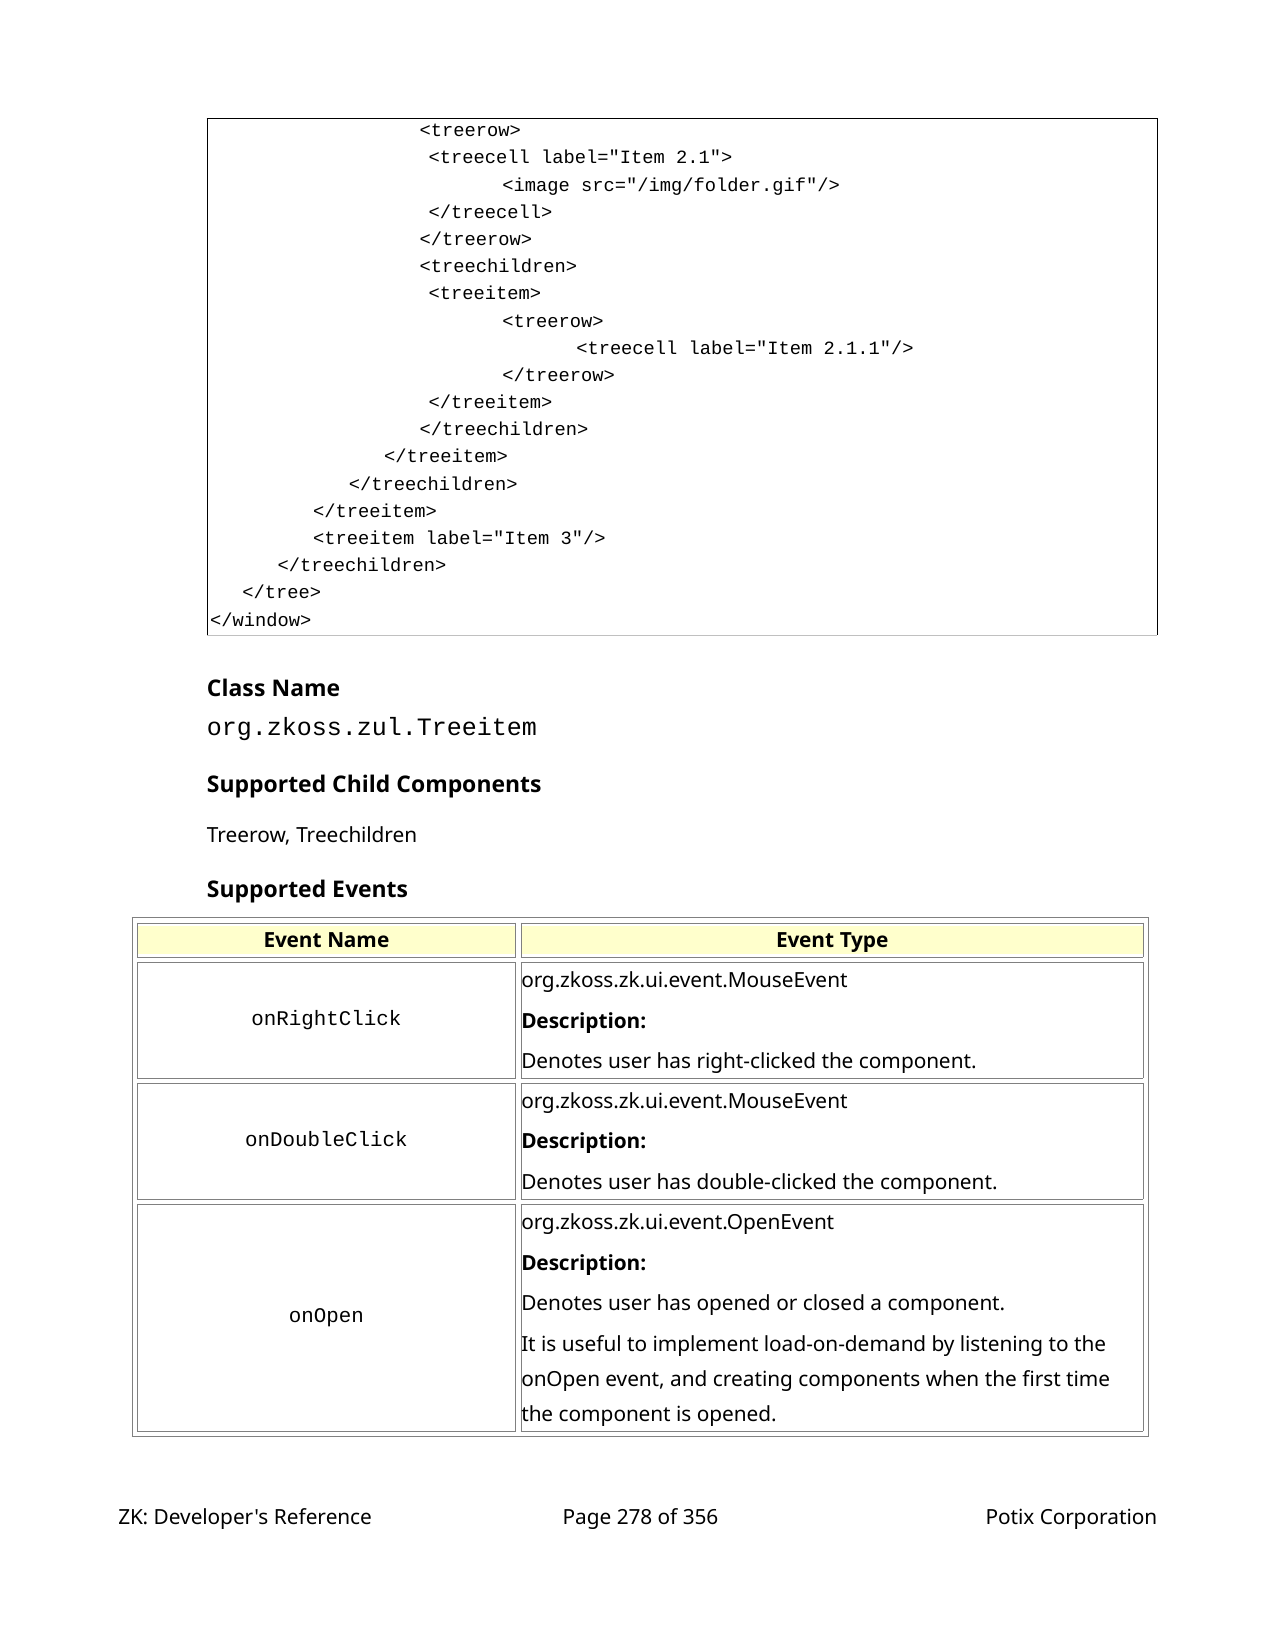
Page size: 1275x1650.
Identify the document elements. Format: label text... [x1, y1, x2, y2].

text <treerow> [208, 119, 1157, 142]
text </treechildren> [208, 553, 1157, 577]
text </window> [208, 607, 1157, 635]
text </treechildren> [208, 472, 1157, 496]
text <treeitem label="Item 3"/> [208, 526, 1157, 550]
text <treecell label="Item 2.1.1"/> [208, 336, 1157, 360]
subtitle Supported Child Components [207, 768, 1157, 799]
text <treeitem> [208, 281, 1157, 306]
table_header Event Type [518, 918, 1146, 957]
table_cell onRightClick [134, 957, 518, 1078]
text <treechildren> [208, 254, 1157, 278]
table_cell org.zkoss.zk.ui.event.MouseEvent Description: Denotes user has right-clicked the component. [518, 957, 1146, 1078]
subtitle Supported Events [207, 873, 1157, 905]
table_cell org.zkoss.zk.ui.event.OpenEvent Description: Denotes user has opened or closed a component. It is useful to implement load-on-demand by listening to the onOpen event, and creating components when the first time the component is opened. [518, 1199, 1146, 1431]
table_cell onOpen [134, 1199, 518, 1431]
text </treeitem> [208, 444, 1157, 469]
table_cell org.zkoss.zk.ui.event.MouseEvent Description: Denotes user has double-clicked the component. [518, 1078, 1146, 1198]
text <treerow> [208, 308, 1157, 333]
table_header Event Name [134, 918, 518, 957]
text </treerow> [208, 227, 1157, 251]
text <treecell label="Item 2.1"> [208, 145, 1157, 169]
text Treerow, Treechildren [207, 820, 1157, 848]
text </treerow> [208, 363, 1157, 387]
text </treeitem> [208, 390, 1157, 414]
text <image src="/img/folder.gif"/> [208, 172, 1157, 197]
text </treecell> [208, 200, 1157, 224]
text org.zkoss.zul.Treeitem [207, 715, 1157, 743]
subtitle Class Name [207, 671, 1157, 703]
text </treechildren> [208, 417, 1157, 441]
text </tree> [208, 580, 1157, 604]
table_cell onDoubleClick [134, 1078, 518, 1198]
text </treeitem> [208, 499, 1157, 523]
